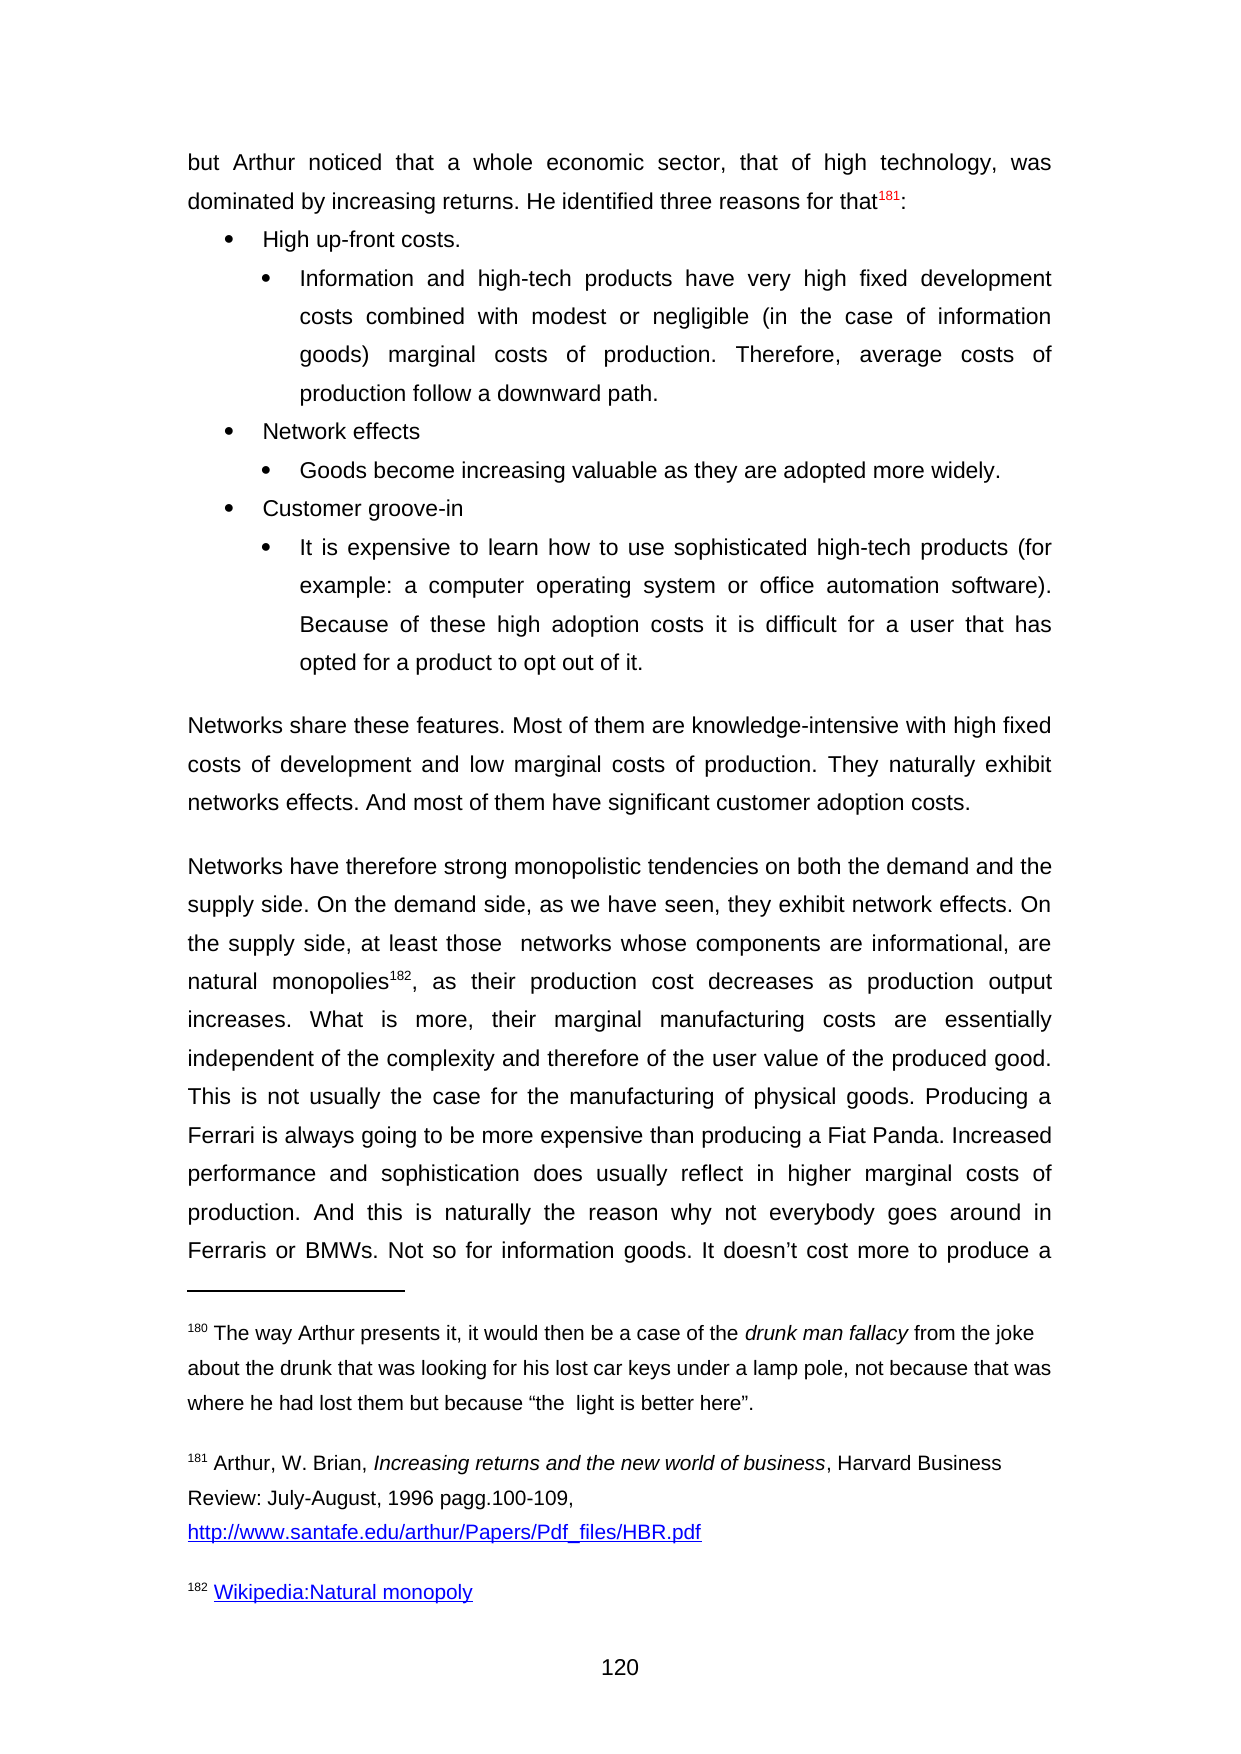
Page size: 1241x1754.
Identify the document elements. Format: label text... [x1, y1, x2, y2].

list Information and high-tech products have very high fixed development costs combined with modest or negligible (in the case of information goods) marginal costs of production. Therefore, average costs of production follow a downward path. [262, 265, 1053, 406]
list Goods become increasing valuable as they are adopted more widely. [262, 457, 1053, 483]
list It is expensive to learn how to use sophisticated high-tech products (for example: a computer operating system or office automation software). Because of these high adoption costs it is difficult for a user that has opted for a product to opt out of it. [262, 534, 1053, 675]
list Customer groove-in [225, 496, 1053, 522]
text Arthur, W. Brian, Increasing returns and the new world of business, Harvard Business Review: July-August, 1996 pagg.100-109, http://www.santafe.edu/arthur/Papers/Pdf_files/HBR.pdf [187, 1451, 1053, 1544]
list Network effects [225, 419, 1053, 445]
text Wikipedia:Natural monopoly [187, 1581, 1053, 1604]
text The way Arthur presents it, it would then be a case of the drunk man fallacy from the joke about the drunk that was looking for his lost car keys under a lamp pole, not because that was where he had lost them but because “the light is better here”. [187, 1322, 1053, 1415]
text Networks share these features. Most of them are knowledge-intensive with high fixed costs of development and low marginal costs of production. They naturally exhibit networks effects. And most of them have significant customer adoption costs. [187, 713, 1053, 816]
list High up-front costs. [225, 227, 1053, 252]
text but Arthur noticed that a whole economic sector, that of high technology, was dominated by increasing returns. He identified three reasons for that: [187, 150, 1053, 214]
text Networks have therefore strong monopolistic tendencies on both the demand and the supply side. On the demand side, as we have seen, they exhibit network effects. On the supply side, at least those networks whose components are informational, are natural monopolies, as their production cost decreases as production output increases. What is more, their marginal manufacturing costs are essentially independent of the complexity and therefore of the user value of the produced good. This is not usually the case for the manufacturing of physical goods. Producing a Ferrari is always going to be more expensive than producing a Fiat Panda. Increased performance and sophistication does usually reflect in higher marginal costs of production. And this is naturally the reason why not everybody goes around in Ferraris or BMWs. Not so for information goods. It doesn’t cost more to produce a [187, 853, 1053, 1263]
